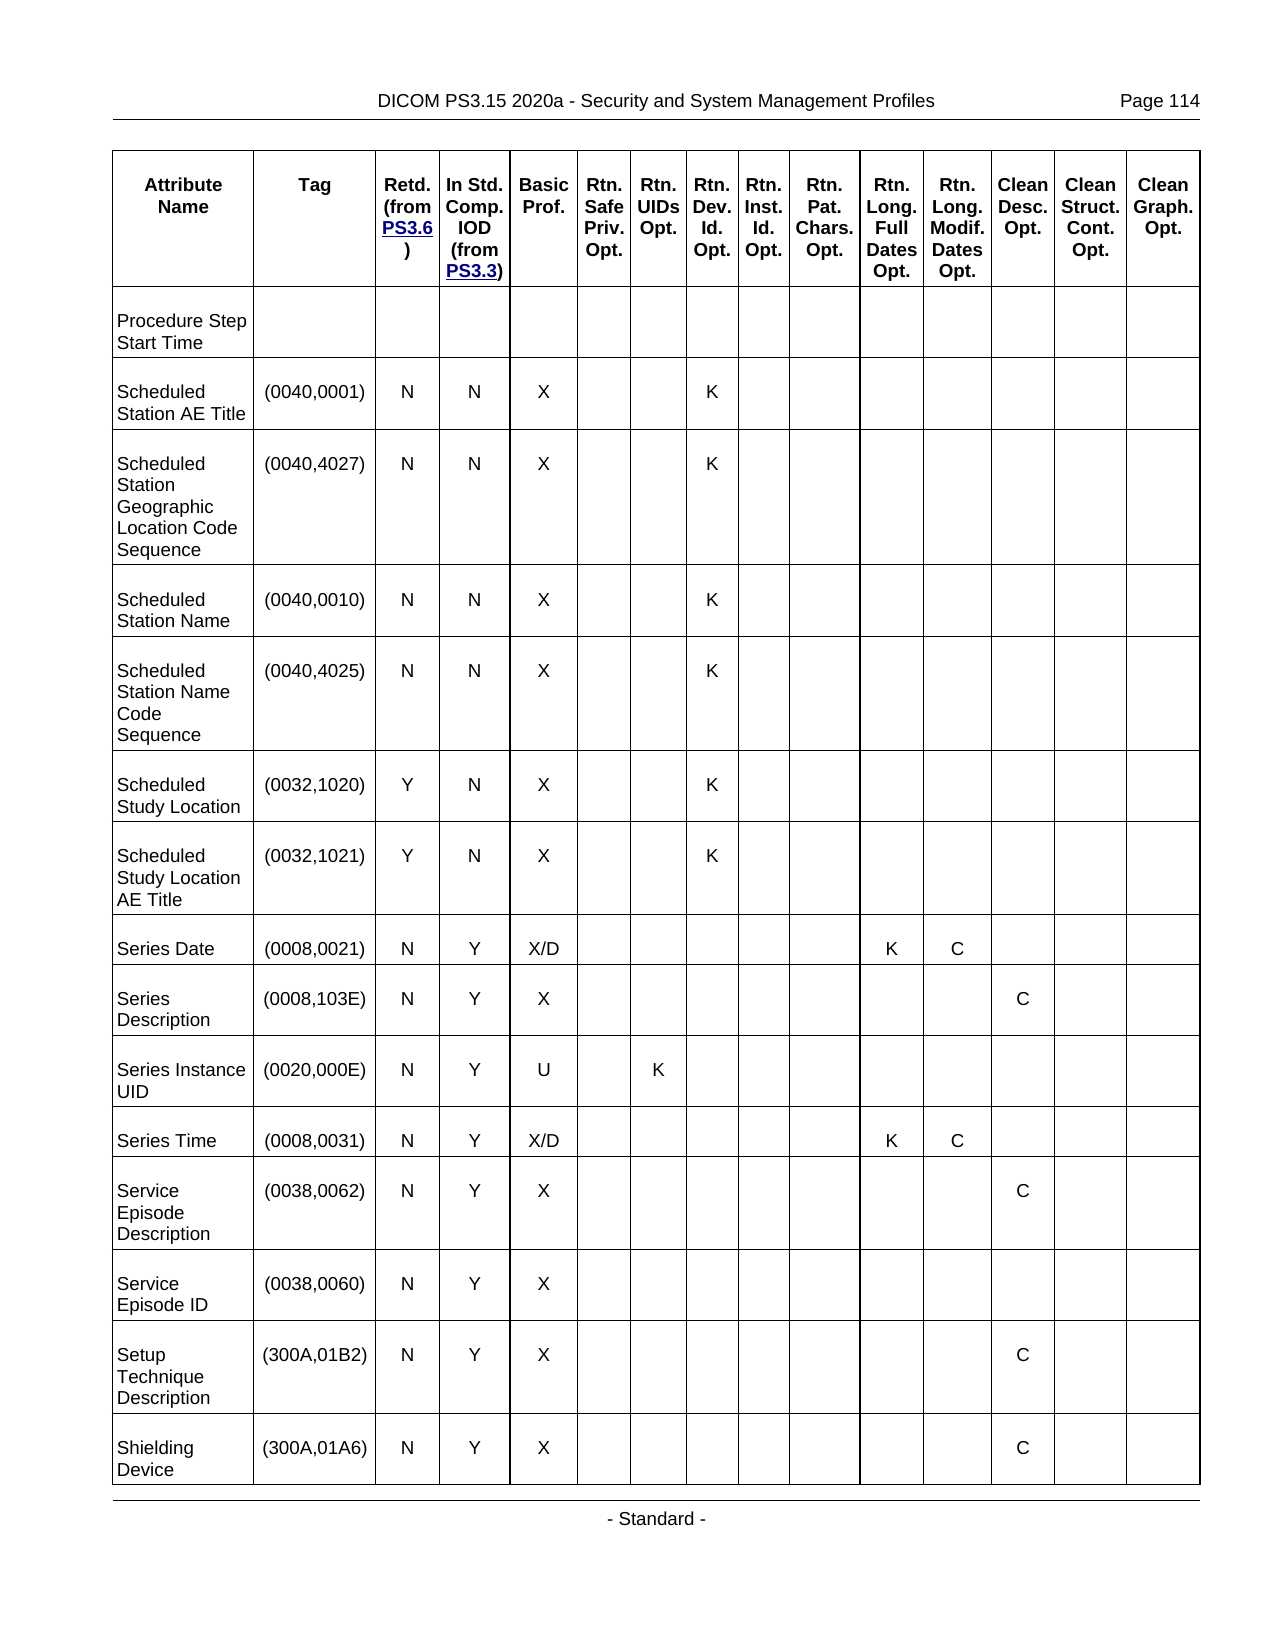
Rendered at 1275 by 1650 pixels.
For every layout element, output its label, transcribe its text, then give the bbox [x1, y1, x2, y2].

table_cell [254, 287, 375, 357]
table_cell [992, 822, 1054, 914]
table_cell Scheduled Station AE Title [113, 358, 253, 428]
table_cell Setup Technique Description [113, 1321, 253, 1413]
table_cell X/D [511, 915, 577, 964]
table_cell [861, 965, 923, 1035]
table_cell [790, 358, 859, 428]
table_cell N [376, 1107, 439, 1156]
table_cell [1055, 822, 1126, 914]
table_cell Y [440, 1107, 509, 1156]
table_cell [924, 430, 991, 564]
table_cell Series Instance UID [113, 1036, 253, 1106]
table_cell [1127, 287, 1199, 357]
table_cell N [376, 1157, 439, 1249]
table_header Attribute Name [113, 151, 253, 286]
table_cell N [376, 565, 439, 636]
table_cell K [687, 430, 738, 564]
table_cell [861, 822, 923, 914]
table_cell Procedure Step Start Time [113, 287, 253, 357]
table_cell [1127, 1250, 1199, 1320]
table_cell N [376, 358, 439, 428]
table_cell [1055, 430, 1126, 564]
table_cell [631, 1107, 686, 1156]
table_cell [992, 565, 1054, 636]
table_cell [739, 751, 789, 821]
table_header Rtn. Pat. Chars. Opt. [790, 151, 859, 286]
table_cell N [376, 1414, 439, 1484]
table_cell [631, 287, 686, 357]
table_cell [687, 965, 738, 1035]
table_cell [924, 1157, 991, 1249]
table_cell X [511, 637, 577, 750]
table_cell (0008,0031) [254, 1107, 375, 1156]
table_cell N [376, 637, 439, 750]
table_cell K [687, 565, 738, 636]
table_cell [861, 1036, 923, 1106]
table_header Tag [254, 151, 375, 286]
table_cell [790, 637, 859, 750]
table_cell [1055, 1250, 1126, 1320]
table_cell [578, 1107, 630, 1156]
table_cell [739, 1250, 789, 1320]
table_cell [1055, 751, 1126, 821]
table_cell [1127, 751, 1199, 821]
table_cell [861, 751, 923, 821]
table_cell Series Date [113, 915, 253, 964]
table_cell N [440, 751, 509, 821]
table_cell [924, 565, 991, 636]
table_cell (0040,4025) [254, 637, 375, 750]
table_cell [631, 1157, 686, 1249]
table_cell Service Episode ID [113, 1250, 253, 1320]
table_cell [790, 565, 859, 636]
table_cell X [511, 1414, 577, 1484]
table_cell N [376, 1036, 439, 1106]
table_cell X [511, 430, 577, 564]
table_header Rtn. Long. Full Dates Opt. [861, 151, 923, 286]
table_cell [861, 358, 923, 428]
table_cell [687, 1036, 738, 1106]
table_cell N [376, 965, 439, 1035]
table_cell [578, 1250, 630, 1320]
table_cell [924, 287, 991, 357]
table_header Basic Prof. [511, 151, 577, 286]
table_cell K [861, 1107, 923, 1156]
table_cell [992, 1250, 1054, 1320]
table_cell [1127, 822, 1199, 914]
table_cell [739, 1321, 789, 1413]
table_cell [440, 287, 509, 357]
table_cell (0040,0010) [254, 565, 375, 636]
table_cell [578, 1036, 630, 1106]
table_cell N [440, 358, 509, 428]
table_cell [739, 1107, 789, 1156]
table_cell [631, 751, 686, 821]
table_cell [1055, 565, 1126, 636]
table_cell N [376, 915, 439, 964]
table_cell C [924, 1107, 991, 1156]
table_cell [578, 565, 630, 636]
table_cell [1127, 565, 1199, 636]
table_cell [924, 751, 991, 821]
table_cell [861, 1250, 923, 1320]
table_cell [739, 287, 789, 357]
table_cell C [992, 1321, 1054, 1413]
table_cell [1127, 965, 1199, 1035]
table_cell [687, 915, 738, 964]
table_cell Y [376, 751, 439, 821]
table_cell [376, 287, 439, 357]
table_header Rtn. Inst. Id. Opt. [739, 151, 789, 286]
table_cell [861, 637, 923, 750]
table_cell [631, 637, 686, 750]
table_cell [687, 1157, 738, 1249]
table_cell [631, 915, 686, 964]
table_cell [739, 1414, 789, 1484]
table_cell K [687, 637, 738, 750]
table_cell [790, 1414, 859, 1484]
table_cell [687, 1250, 738, 1320]
table_cell [924, 1414, 991, 1484]
table_cell (0032,1020) [254, 751, 375, 821]
table_cell (0040,0001) [254, 358, 375, 428]
table_cell Y [440, 1414, 509, 1484]
table_cell [631, 1414, 686, 1484]
table_cell [739, 637, 789, 750]
table_cell [1055, 358, 1126, 428]
table_cell Service Episode Description [113, 1157, 253, 1249]
table_cell K [687, 358, 738, 428]
table_cell [631, 1250, 686, 1320]
table_cell [1055, 1157, 1126, 1249]
table_cell (0008,0021) [254, 915, 375, 964]
table_cell [1055, 1321, 1126, 1413]
table_cell [1127, 915, 1199, 964]
table_cell [924, 1250, 991, 1320]
table_cell X [511, 565, 577, 636]
table_cell [1127, 1414, 1199, 1484]
table_cell [1127, 1157, 1199, 1249]
table_cell [992, 287, 1054, 357]
table_cell (0020,000E) [254, 1036, 375, 1106]
table_cell N [440, 637, 509, 750]
table_cell X [511, 358, 577, 428]
table_cell [924, 358, 991, 428]
table_cell [992, 637, 1054, 750]
table_cell [924, 822, 991, 914]
table_cell [739, 822, 789, 914]
table_cell (0008,103E) [254, 965, 375, 1035]
table_cell [631, 965, 686, 1035]
table_cell [687, 1414, 738, 1484]
table_cell (0038,0062) [254, 1157, 375, 1249]
table_cell [992, 1107, 1054, 1156]
table_header Rtn. UIDs Opt. [631, 151, 686, 286]
table_header In Std. Comp. IOD (from PS3.3) [440, 151, 509, 286]
table_cell K [687, 822, 738, 914]
table_cell Y [440, 1157, 509, 1249]
table_cell Y [440, 965, 509, 1035]
table_cell [992, 751, 1054, 821]
table_header Clean Desc. Opt. [992, 151, 1054, 286]
table_cell [790, 751, 859, 821]
table_cell [739, 565, 789, 636]
table_cell C [992, 1157, 1054, 1249]
table_cell [790, 1107, 859, 1156]
table_cell (0040,4027) [254, 430, 375, 564]
table_cell Y [440, 915, 509, 964]
table_cell [790, 965, 859, 1035]
table_cell Y [440, 1321, 509, 1413]
table_cell [924, 1036, 991, 1106]
table_cell X [511, 822, 577, 914]
table_cell [739, 1157, 789, 1249]
table_header Clean Graph. Opt. [1127, 151, 1199, 286]
table_cell (0038,0060) [254, 1250, 375, 1320]
table_cell [1127, 430, 1199, 564]
table_cell Scheduled Station Name Code Sequence [113, 637, 253, 750]
table_cell [790, 1157, 859, 1249]
table_cell [739, 1036, 789, 1106]
table_cell [790, 1321, 859, 1413]
table_cell [578, 1157, 630, 1249]
table_cell N [376, 1321, 439, 1413]
table_cell [631, 430, 686, 564]
table_cell [687, 1107, 738, 1156]
table_cell [1127, 358, 1199, 428]
table_header Rtn. Long. Modif. Dates Opt. [924, 151, 991, 286]
table_cell [1127, 1321, 1199, 1413]
table_cell [992, 430, 1054, 564]
table_cell C [992, 1414, 1054, 1484]
table_cell Shielding Device [113, 1414, 253, 1484]
table_cell [578, 430, 630, 564]
table_cell [790, 287, 859, 357]
table_cell [739, 430, 789, 564]
table_cell N [440, 565, 509, 636]
table_cell [861, 430, 923, 564]
table_cell [631, 822, 686, 914]
table_cell [790, 822, 859, 914]
table_cell [578, 1321, 630, 1413]
table_cell X/D [511, 1107, 577, 1156]
table_cell [578, 822, 630, 914]
table_cell [1127, 637, 1199, 750]
table_cell [511, 287, 577, 357]
table_cell Y [440, 1036, 509, 1106]
table_cell X [511, 965, 577, 1035]
table_cell [924, 965, 991, 1035]
table_cell N [376, 430, 439, 564]
table_cell [861, 1414, 923, 1484]
table_cell U [511, 1036, 577, 1106]
table_header Rtn. Safe Priv. Opt. [578, 151, 630, 286]
table_cell [578, 287, 630, 357]
table_cell X [511, 1321, 577, 1413]
table_cell [1127, 1036, 1199, 1106]
table_cell [1055, 1414, 1126, 1484]
table_cell [924, 637, 991, 750]
table_cell [578, 915, 630, 964]
table_cell C [924, 915, 991, 964]
table_header Rtn. Dev. Id. Opt. [687, 151, 738, 286]
table_cell X [511, 1250, 577, 1320]
table_cell [1055, 637, 1126, 750]
table_cell [739, 358, 789, 428]
table_cell [631, 1321, 686, 1413]
table_cell Scheduled Station Geographic Location Code Sequence [113, 430, 253, 564]
table_cell [992, 915, 1054, 964]
table_cell [578, 637, 630, 750]
table_cell [687, 1321, 738, 1413]
table_cell N [376, 1250, 439, 1320]
table_cell [1055, 965, 1126, 1035]
table_cell [992, 358, 1054, 428]
table_cell [790, 915, 859, 964]
table_header Clean Struct. Cont. Opt. [1055, 151, 1126, 286]
table_cell [790, 430, 859, 564]
table_cell Y [376, 822, 439, 914]
table_cell [631, 358, 686, 428]
table_cell K [861, 915, 923, 964]
table_cell X [511, 751, 577, 821]
table_cell Scheduled Study Location AE Title [113, 822, 253, 914]
table_cell [739, 965, 789, 1035]
table_cell C [992, 965, 1054, 1035]
table_cell (0032,1021) [254, 822, 375, 914]
table_cell [790, 1250, 859, 1320]
table_cell [861, 287, 923, 357]
table_cell [790, 1036, 859, 1106]
table_header Retd. (from PS3.6) [376, 151, 439, 286]
table_cell (300A,01A6) [254, 1414, 375, 1484]
table_cell K [687, 751, 738, 821]
table_cell (300A,01B2) [254, 1321, 375, 1413]
table_cell X [511, 1157, 577, 1249]
table_cell Scheduled Station Name [113, 565, 253, 636]
table_cell [631, 565, 686, 636]
table_cell [578, 965, 630, 1035]
table_cell [1055, 1036, 1126, 1106]
table_cell [924, 1321, 991, 1413]
table_cell Scheduled Study Location [113, 751, 253, 821]
table_cell [578, 1414, 630, 1484]
table_cell [1055, 915, 1126, 964]
table_cell [861, 565, 923, 636]
table_cell [578, 358, 630, 428]
table_cell Series Description [113, 965, 253, 1035]
table_cell N [440, 430, 509, 564]
table_cell Y [440, 1250, 509, 1320]
table_cell Series Time [113, 1107, 253, 1156]
table_cell K [631, 1036, 686, 1106]
table_cell N [440, 822, 509, 914]
table_cell [1055, 1107, 1126, 1156]
table_cell [861, 1321, 923, 1413]
table_cell [1055, 287, 1126, 357]
table_cell [861, 1157, 923, 1249]
table_cell [1127, 1107, 1199, 1156]
table_cell [739, 915, 789, 964]
table_cell [687, 287, 738, 357]
table_cell [578, 751, 630, 821]
table_cell [992, 1036, 1054, 1106]
